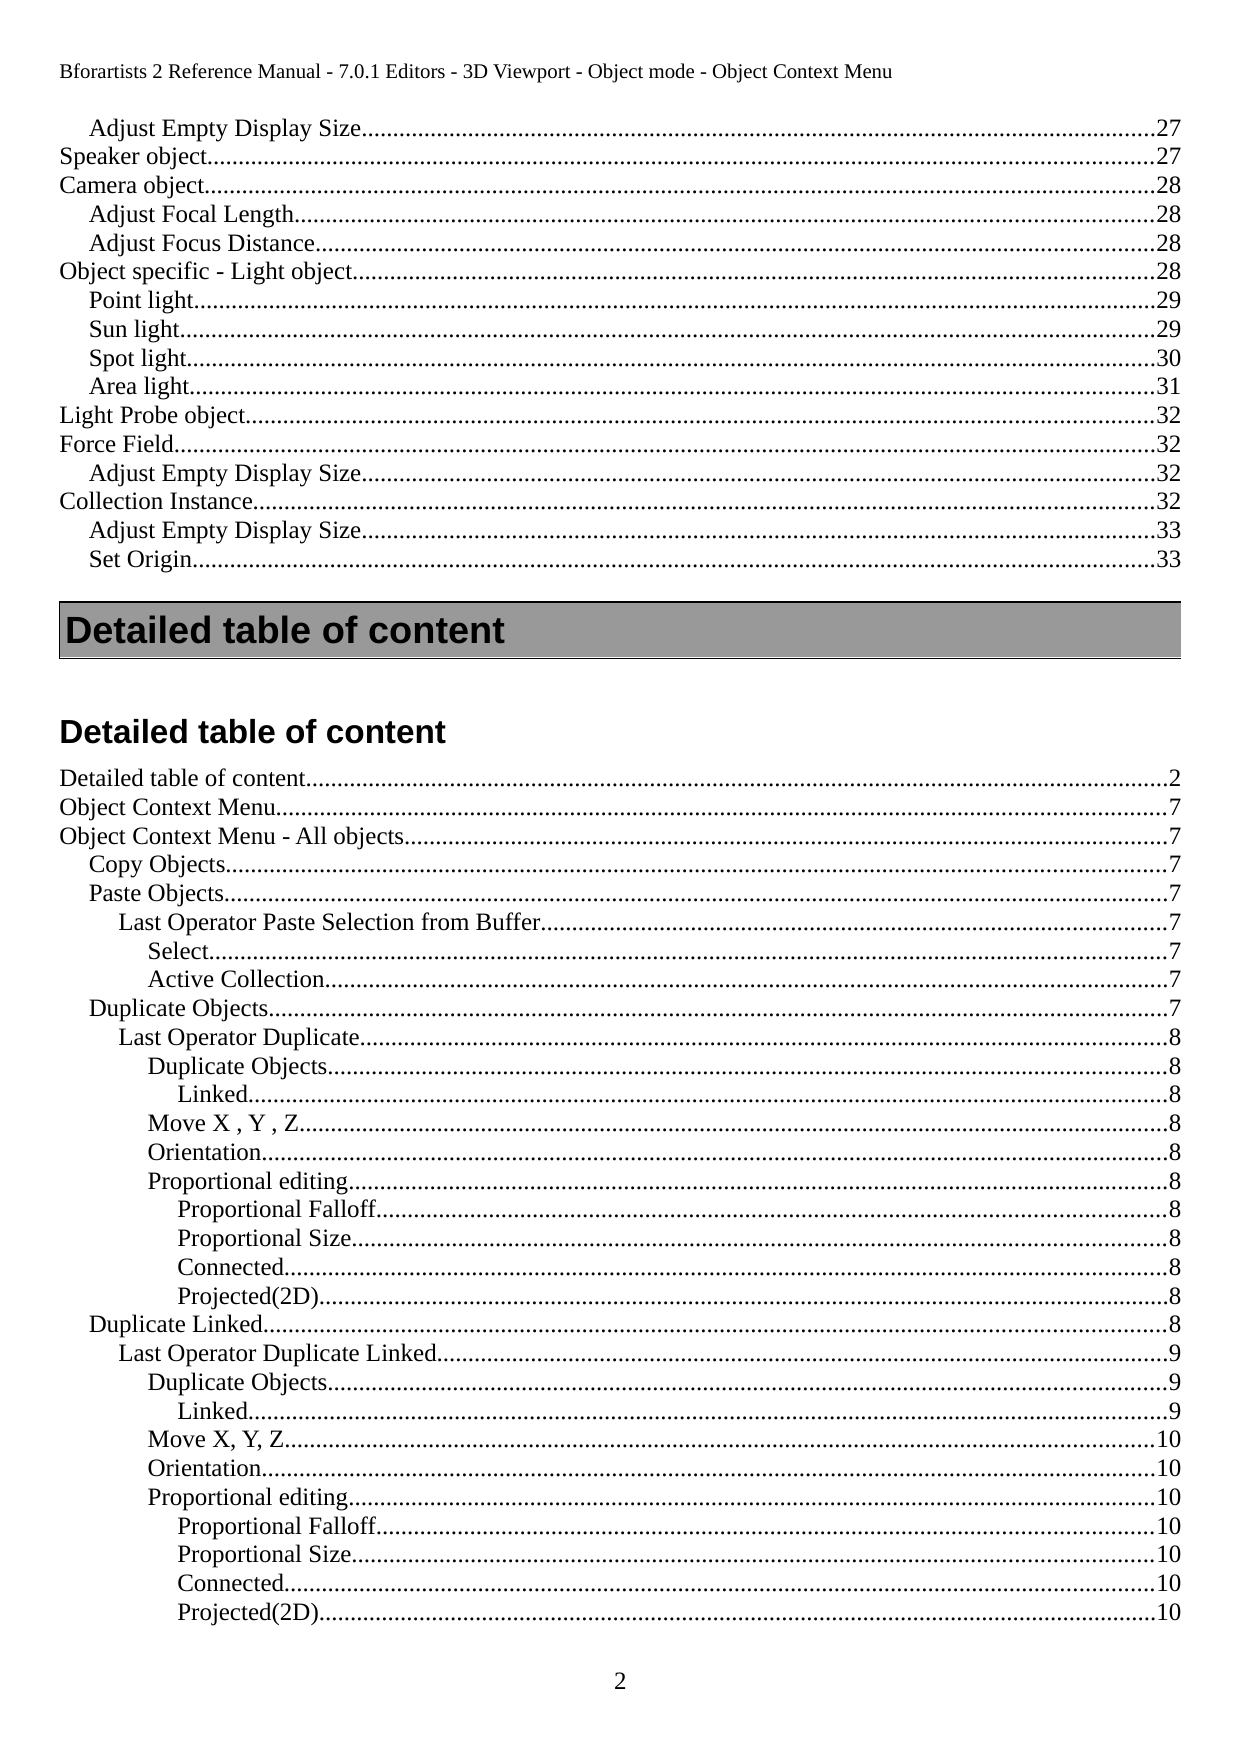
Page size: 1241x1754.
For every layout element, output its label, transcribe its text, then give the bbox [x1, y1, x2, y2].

text Proportional editing 10 [147, 1482, 1181, 1511]
text Connected 10 [177, 1568, 1181, 1597]
text Proportional Size 8 [177, 1223, 1181, 1252]
text Last Operator Paste Selection from Buffer 7 [118, 907, 1181, 936]
text Linked 9 [177, 1396, 1181, 1424]
text Last Operator Duplicate 8 [118, 1022, 1181, 1051]
text Force Field 32 [59, 429, 1181, 458]
text Orientation 10 [147, 1453, 1181, 1482]
text Proportional editing 8 [147, 1166, 1181, 1194]
text Orientation 8 [147, 1137, 1181, 1166]
text Active Collection 7 [147, 964, 1181, 993]
text Adjust Focal Length 28 [88, 199, 1181, 228]
text Adjust Empty Display Size 27 [88, 113, 1181, 141]
text Duplicate Objects 8 [147, 1051, 1181, 1079]
text Adjust Empty Display Size 32 [88, 458, 1181, 486]
text Duplicate Linked 8 [88, 1309, 1181, 1338]
text Linked 8 [177, 1079, 1181, 1108]
text Paste Objects 7 [88, 878, 1181, 907]
text Area light 31 [88, 371, 1181, 400]
text Duplicate Objects 7 [88, 993, 1181, 1022]
text Camera object 28 [59, 170, 1181, 199]
text Light Probe object 32 [59, 400, 1181, 429]
text Speaker object 27 [59, 141, 1181, 170]
subtitle Detailed table of content [59, 712, 1181, 751]
text Spot light 30 [88, 343, 1181, 371]
text Adjust Empty Display Size 33 [88, 515, 1181, 544]
text Proportional Size 10 [177, 1539, 1181, 1568]
text Detailed table of content 2 [59, 763, 1181, 792]
text Projected(2D) 8 [177, 1281, 1181, 1309]
text Duplicate Objects 9 [147, 1367, 1181, 1396]
text Projected(2D) 10 [177, 1597, 1181, 1626]
text Connected 8 [177, 1252, 1181, 1281]
text Set Origin 33 [88, 544, 1181, 573]
text Move X , Y , Z 8 [147, 1108, 1181, 1137]
text Adjust Focus Distance 28 [88, 228, 1181, 256]
text Sun light 29 [88, 314, 1181, 343]
text Proportional Falloff 10 [177, 1511, 1181, 1539]
text Proportional Falloff 8 [177, 1194, 1181, 1223]
text Object Context Menu - All objects 7 [59, 821, 1181, 849]
text Point light 29 [88, 285, 1181, 314]
text Move X, Y, Z 10 [147, 1424, 1181, 1453]
text Copy Objects 7 [88, 849, 1181, 878]
text Object specific - Light object 28 [59, 256, 1181, 285]
text Select 7 [147, 936, 1181, 964]
table_header Detailed table of content [60, 603, 1181, 657]
text Last Operator Duplicate Linked 9 [118, 1338, 1181, 1367]
text Collection Instance 32 [59, 486, 1181, 515]
text Object Context Menu 7 [59, 792, 1181, 821]
